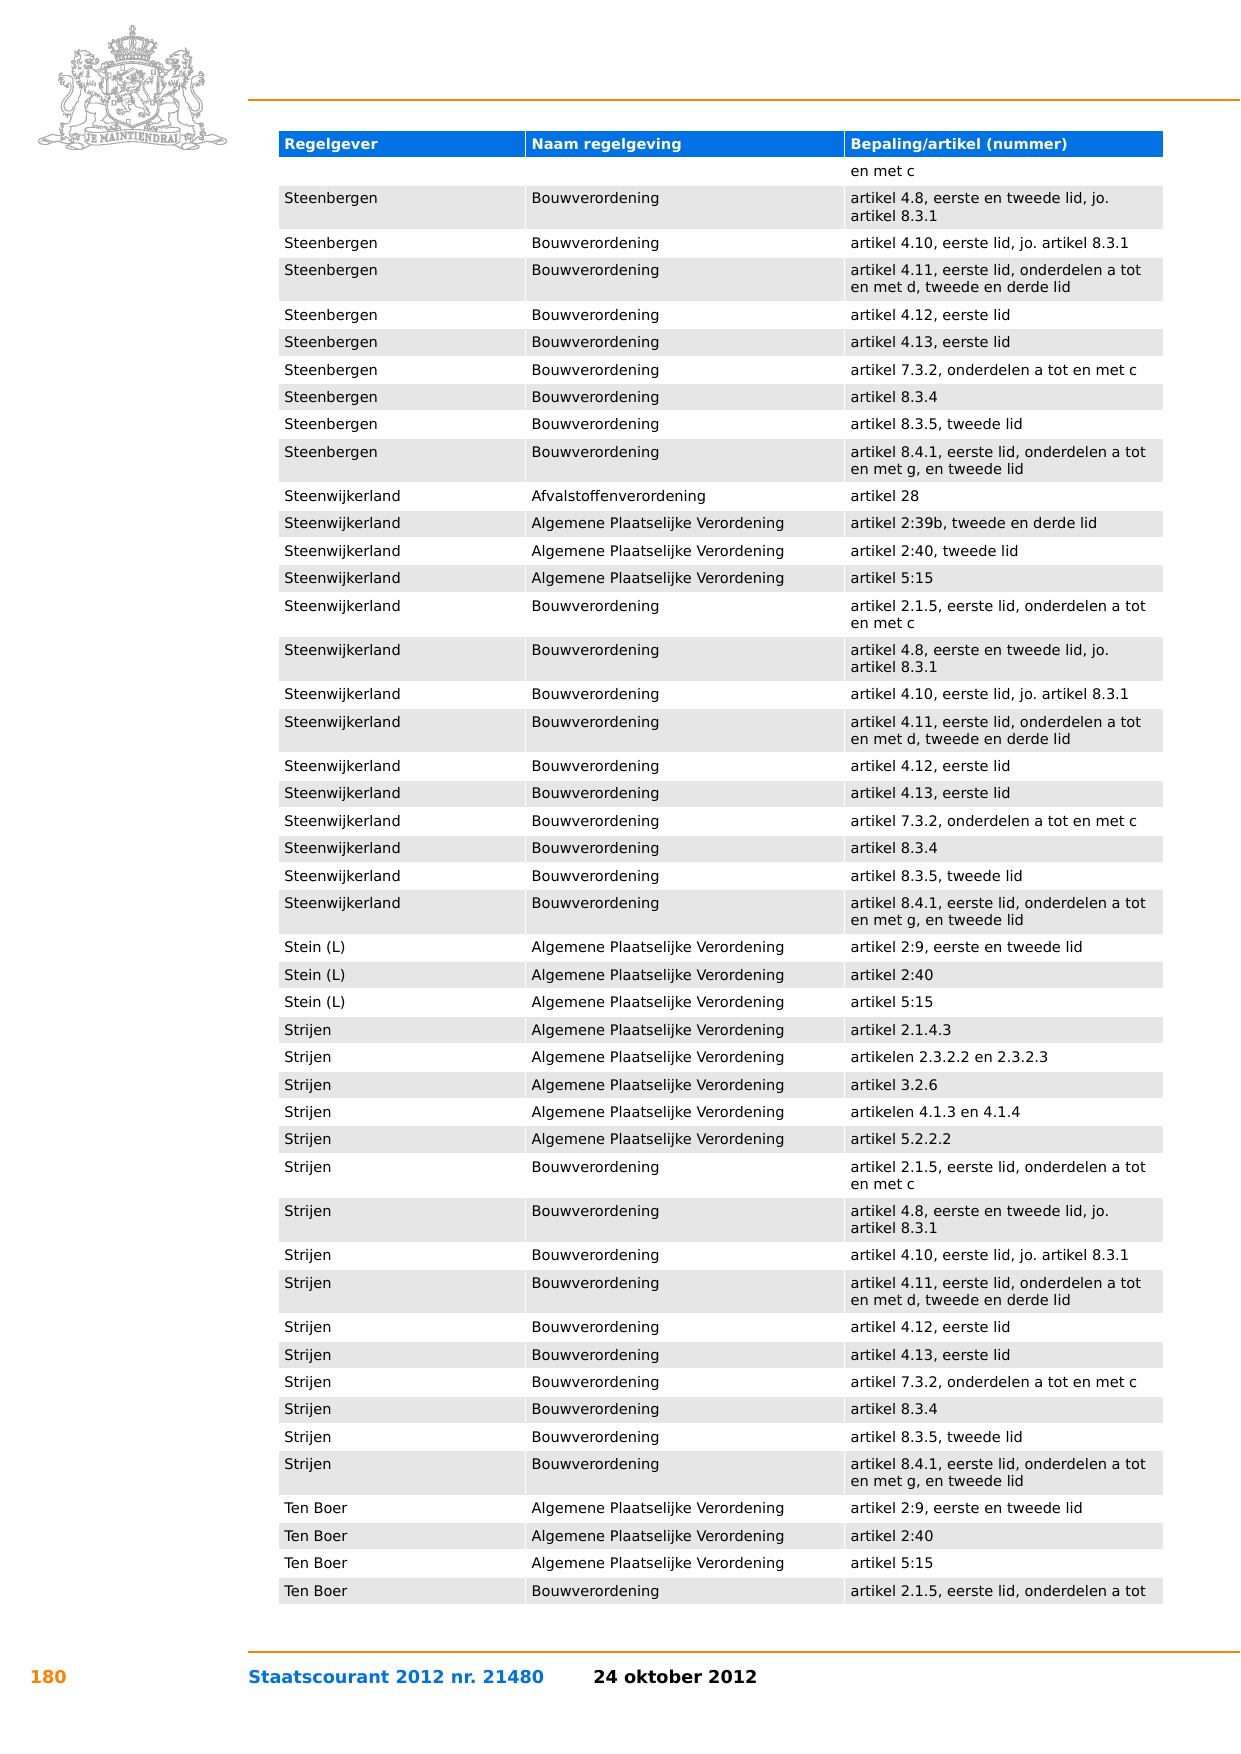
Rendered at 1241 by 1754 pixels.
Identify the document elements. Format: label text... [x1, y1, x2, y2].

table_cell artikel 4.8, eerste en tweede lid, jo. artikel 8.3.1 [845, 637, 1163, 681]
table_cell Bouwverordening [526, 1270, 844, 1313]
table_cell Bouwverordening [526, 1314, 844, 1341]
table_header Regelgever [279, 131, 525, 157]
table_cell Steenwijkerland [279, 808, 525, 834]
table_cell Strijen [279, 1342, 525, 1368]
table_cell artikel 5:15 [845, 990, 1163, 1016]
table_cell Steenwijkerland [279, 709, 525, 752]
table_cell artikel 4.13, eerste lid [845, 329, 1163, 356]
table_cell Bouwverordening [526, 682, 844, 708]
table_cell Strijen [279, 1154, 525, 1197]
table_cell artikel 4.8, eerste en tweede lid, jo. artikel 8.3.1 [845, 186, 1163, 229]
table_cell Algemene Plaatselijke Verordening [526, 1523, 844, 1549]
table_cell artikel 4.13, eerste lid [845, 1342, 1163, 1368]
table_cell artikel 8.4.1, eerste lid, onderdelen a tot en met g, en tweede lid [845, 890, 1163, 934]
table_cell Algemene Plaatselijke Verordening [526, 1496, 844, 1522]
table_cell [526, 158, 844, 185]
table_cell Strijen [279, 1126, 525, 1153]
table_cell Strijen [279, 1072, 525, 1098]
table_cell Ten Boer [279, 1551, 525, 1577]
table_cell Bouwverordening [526, 1424, 844, 1450]
table_cell Bouwverordening [526, 439, 844, 482]
table_cell Steenbergen [279, 439, 525, 482]
table_cell Strijen [279, 1099, 525, 1125]
table_cell Bouwverordening [526, 593, 844, 636]
table_cell artikel 2:40 [845, 962, 1163, 988]
table_cell artikel 8.3.4 [845, 836, 1163, 862]
table_cell [279, 158, 525, 185]
table_cell artikel 5:15 [845, 565, 1163, 592]
table_cell Bouwverordening [526, 1342, 844, 1368]
table_cell Bouwverordening [526, 1198, 844, 1242]
table_cell Ten Boer [279, 1496, 525, 1522]
table_cell Steenbergen [279, 329, 525, 356]
table_cell Steenbergen [279, 384, 525, 410]
table_cell Bouwverordening [526, 1369, 844, 1396]
table_cell artikelen 2.3.2.2 en 2.3.2.3 [845, 1044, 1163, 1071]
table_cell artikel 4.11, eerste lid, onderdelen a tot en met d, tweede en derde lid [845, 709, 1163, 752]
table_cell artikel 5.2.2.2 [845, 1126, 1163, 1153]
table_cell Steenwijkerland [279, 890, 525, 934]
table_cell Strijen [279, 1314, 525, 1341]
table_cell Steenwijkerland [279, 593, 525, 636]
table_cell Strijen [279, 1198, 525, 1242]
table_cell Algemene Plaatselijke Verordening [526, 1017, 844, 1043]
table_cell Algemene Plaatselijke Verordening [526, 935, 844, 961]
table_cell Bouwverordening [526, 863, 844, 889]
table_cell Strijen [279, 1369, 525, 1396]
table_cell artikel 2:40, tweede lid [845, 538, 1163, 564]
table_cell artikel 4.11, eerste lid, onderdelen a tot en met d, tweede en derde lid [845, 258, 1163, 301]
table_cell Strijen [279, 1397, 525, 1423]
table_cell artikel 5:15 [845, 1551, 1163, 1577]
table_cell Steenbergen [279, 302, 525, 328]
table_cell artikel 4.12, eerste lid [845, 302, 1163, 328]
table_cell Algemene Plaatselijke Verordening [526, 990, 844, 1016]
table_header Bepaling/artikel (nummer) [845, 131, 1163, 157]
table_cell Strijen [279, 1270, 525, 1313]
table_cell Steenwijkerland [279, 565, 525, 592]
table_cell Bouwverordening [526, 781, 844, 807]
table_cell Stein (L) [279, 962, 525, 988]
table_cell artikel 8.3.5, tweede lid [845, 1424, 1163, 1450]
table_cell Algemene Plaatselijke Verordening [526, 962, 844, 988]
table_cell artikel 4.10, eerste lid, jo. artikel 8.3.1 [845, 230, 1163, 256]
table_cell Bouwverordening [526, 1451, 844, 1495]
table_cell Algemene Plaatselijke Verordening [526, 538, 844, 564]
table_cell Steenbergen [279, 230, 525, 256]
table_cell Bouwverordening [526, 329, 844, 356]
table_cell Steenbergen [279, 357, 525, 383]
table_cell artikel 4.8, eerste en tweede lid, jo. artikel 8.3.1 [845, 1198, 1163, 1242]
table_cell Bouwverordening [526, 637, 844, 681]
table_cell artikel 2:9, eerste en tweede lid [845, 935, 1163, 961]
table_cell Steenwijkerland [279, 781, 525, 807]
table_cell artikel 2:40 [845, 1523, 1163, 1549]
table_cell artikel 8.3.5, tweede lid [845, 411, 1163, 438]
picture [38, 25, 227, 150]
table_cell Strijen [279, 1044, 525, 1071]
table_cell artikel 2.1.5, eerste lid, onderdelen a tot en met c [845, 1154, 1163, 1197]
table_cell artikel 2.1.4.3 [845, 1017, 1163, 1043]
table_cell Steenbergen [279, 186, 525, 229]
table_cell Bouwverordening [526, 411, 844, 438]
table_cell artikel 4.12, eerste lid [845, 1314, 1163, 1341]
table_cell artikel 4.12, eerste lid [845, 753, 1163, 780]
table_cell Algemene Plaatselijke Verordening [526, 565, 844, 592]
table_cell artikel 2.1.5, eerste lid, onderdelen a tot en met c [845, 593, 1163, 636]
table_cell artikel 28 [845, 483, 1163, 509]
table_cell Algemene Plaatselijke Verordening [526, 511, 844, 537]
table_cell artikel 8.3.4 [845, 1397, 1163, 1423]
table_cell Bouwverordening [526, 1154, 844, 1197]
table_cell artikel 7.3.2, onderdelen a tot en met c [845, 1369, 1163, 1396]
table_cell Algemene Plaatselijke Verordening [526, 1099, 844, 1125]
table_cell Bouwverordening [526, 890, 844, 934]
table_cell Steenbergen [279, 411, 525, 438]
table_cell artikel 2:9, eerste en tweede lid [845, 1496, 1163, 1522]
table_cell Bouwverordening [526, 258, 844, 301]
table_cell artikel 8.4.1, eerste lid, onderdelen a tot en met g, en tweede lid [845, 439, 1163, 482]
table_cell Strijen [279, 1451, 525, 1495]
table_cell Ten Boer [279, 1523, 525, 1549]
table_cell artikel 4.13, eerste lid [845, 781, 1163, 807]
table_cell artikel 7.3.2, onderdelen a tot en met c [845, 808, 1163, 834]
table_cell Algemene Plaatselijke Verordening [526, 1551, 844, 1577]
table_cell Bouwverordening [526, 1578, 844, 1604]
table_cell Steenwijkerland [279, 863, 525, 889]
table_cell artikel 2:39b, tweede en derde lid [845, 511, 1163, 537]
table_cell artikel 7.3.2, onderdelen a tot en met c [845, 357, 1163, 383]
table_cell Bouwverordening [526, 302, 844, 328]
table_cell en met c [845, 158, 1163, 185]
table_cell Algemene Plaatselijke Verordening [526, 1126, 844, 1153]
table_cell Bouwverordening [526, 230, 844, 256]
table_cell Steenbergen [279, 258, 525, 301]
table_cell Bouwverordening [526, 836, 844, 862]
table_cell Bouwverordening [526, 1243, 844, 1269]
table_cell artikel 8.4.1, eerste lid, onderdelen a tot en met g, en tweede lid [845, 1451, 1163, 1495]
table_cell Steenwijkerland [279, 836, 525, 862]
table_cell artikel 8.3.5, tweede lid [845, 863, 1163, 889]
table_cell artikel 2.1.5, eerste lid, onderdelen a tot [845, 1578, 1163, 1604]
table_cell Strijen [279, 1424, 525, 1450]
table_cell artikel 4.10, eerste lid, jo. artikel 8.3.1 [845, 682, 1163, 708]
table_cell artikel 8.3.4 [845, 384, 1163, 410]
table_cell artikel 4.10, eerste lid, jo. artikel 8.3.1 [845, 1243, 1163, 1269]
table_cell Stein (L) [279, 935, 525, 961]
table_cell Steenwijkerland [279, 511, 525, 537]
table_cell Bouwverordening [526, 186, 844, 229]
table_cell Steenwijkerland [279, 637, 525, 681]
table_cell Algemene Plaatselijke Verordening [526, 1044, 844, 1071]
table_cell Ten Boer [279, 1578, 525, 1604]
table_cell artikel 4.11, eerste lid, onderdelen a tot en met d, tweede en derde lid [845, 1270, 1163, 1313]
table_cell Algemene Plaatselijke Verordening [526, 1072, 844, 1098]
table_cell Strijen [279, 1243, 525, 1269]
table_cell Afvalstoffenverordening [526, 483, 844, 509]
table_cell Steenwijkerland [279, 538, 525, 564]
table_cell Steenwijkerland [279, 682, 525, 708]
table_cell artikel 3.2.6 [845, 1072, 1163, 1098]
table_cell Bouwverordening [526, 753, 844, 780]
table_cell Bouwverordening [526, 1397, 844, 1423]
table_header Naam regelgeving [526, 131, 844, 157]
table_cell artikelen 4.1.3 en 4.1.4 [845, 1099, 1163, 1125]
table_cell Strijen [279, 1017, 525, 1043]
table_cell Bouwverordening [526, 808, 844, 834]
table_cell Bouwverordening [526, 709, 844, 752]
table_cell Bouwverordening [526, 384, 844, 410]
table_cell Stein (L) [279, 990, 525, 1016]
table_cell Steenwijkerland [279, 483, 525, 509]
table_cell Bouwverordening [526, 357, 844, 383]
table_cell Steenwijkerland [279, 753, 525, 780]
